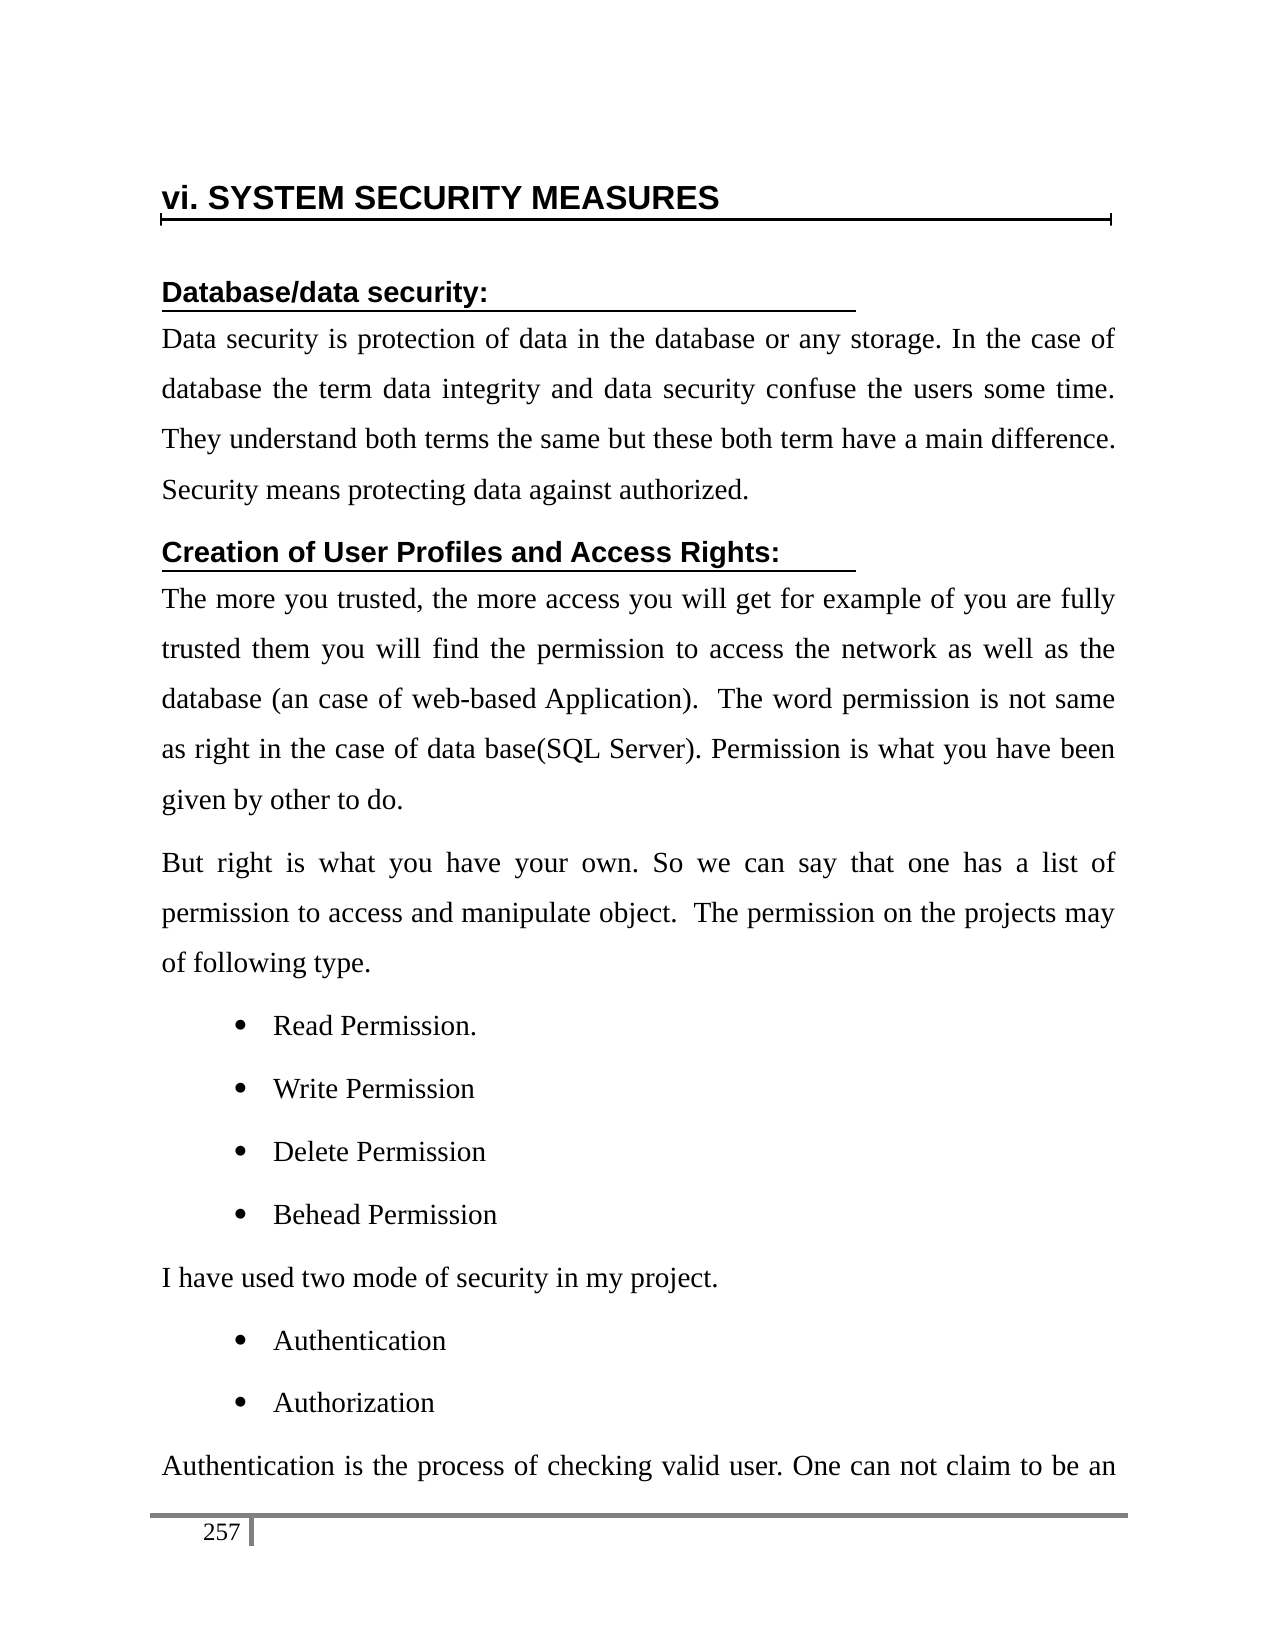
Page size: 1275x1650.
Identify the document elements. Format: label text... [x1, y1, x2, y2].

list Authentication [235, 1323, 1117, 1356]
list Creation of User Profiles and Access Rights: [161, 535, 1117, 568]
list Database/data security: [161, 275, 1117, 308]
list Read Permission. [235, 1008, 1117, 1042]
text Authentication is the process of checking valid user. One can not claim to be an [161, 1448, 1117, 1482]
list Write Permission [235, 1071, 1117, 1105]
subtitle vi. SYSTEM SECURITY MEASURES [161, 178, 1117, 216]
text Data security is protection of data in the database or any storage. In the case of database the term data integrity and data security confuse the users some time. They understand both terms the same but these both term have a main difference. Security means protecting data against authorized. [161, 321, 1117, 505]
text The more you trusted, the more access you will get for example of you are fully trusted them you will find the permission to access the network as well as the database (an case of web-based Application). The word permission is not same as right in the case of data base(SQL Server). Permission is what you have been given by other to do. [161, 581, 1117, 816]
list Behead Permission [235, 1197, 1117, 1231]
list Delete Permission [235, 1134, 1117, 1168]
list Authorization [235, 1386, 1117, 1419]
text But right is what you have your own. So we can say that one has a list of permission to access and manipulate object. The permission on the projects may of following type. [161, 845, 1117, 979]
text I have used two mode of security in my project. [161, 1260, 1117, 1293]
